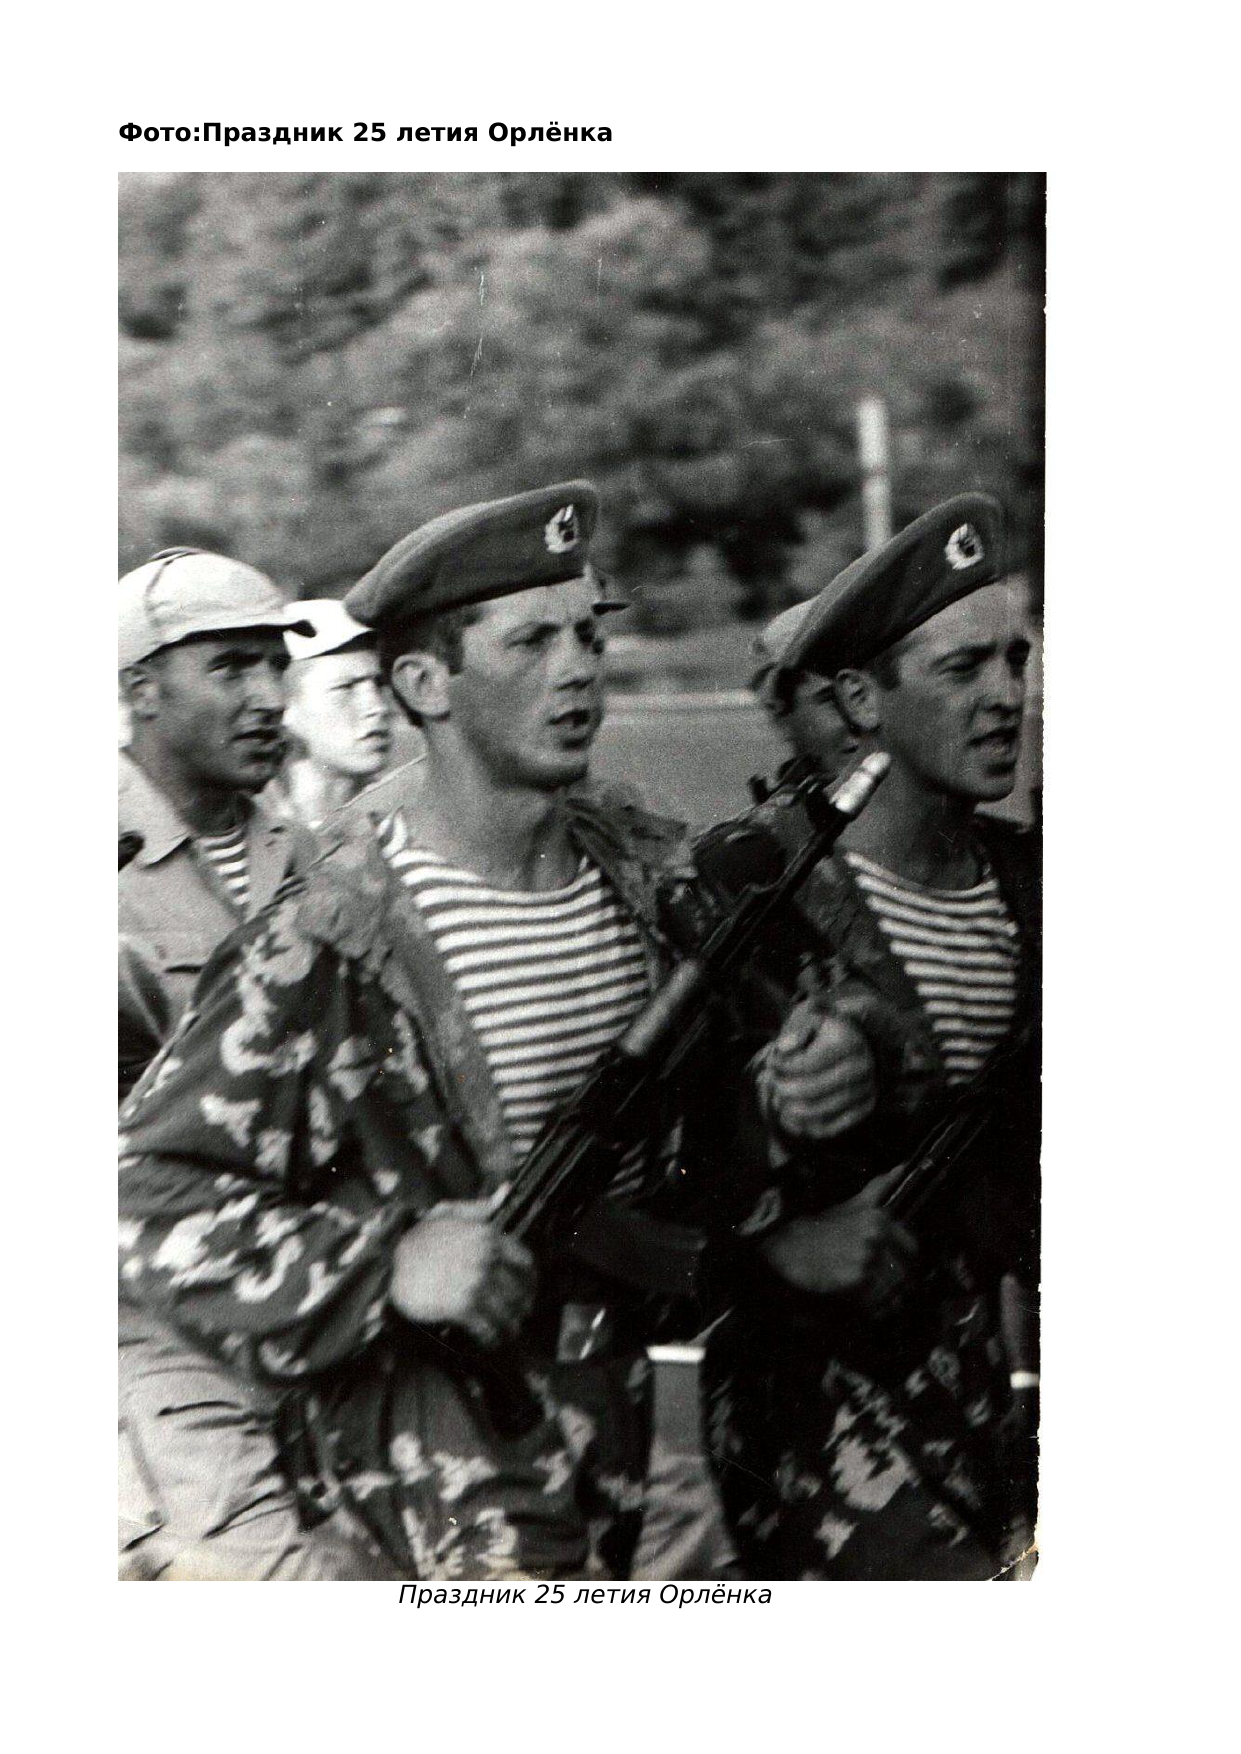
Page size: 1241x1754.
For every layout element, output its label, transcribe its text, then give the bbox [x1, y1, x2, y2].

subtitle Фото:Праздник 25 летия Орлёнка [118, 118, 1122, 147]
picture [118, 172, 1056, 1581]
text Праздник 25 летия Орлёнка [118, 1581, 1056, 1609]
